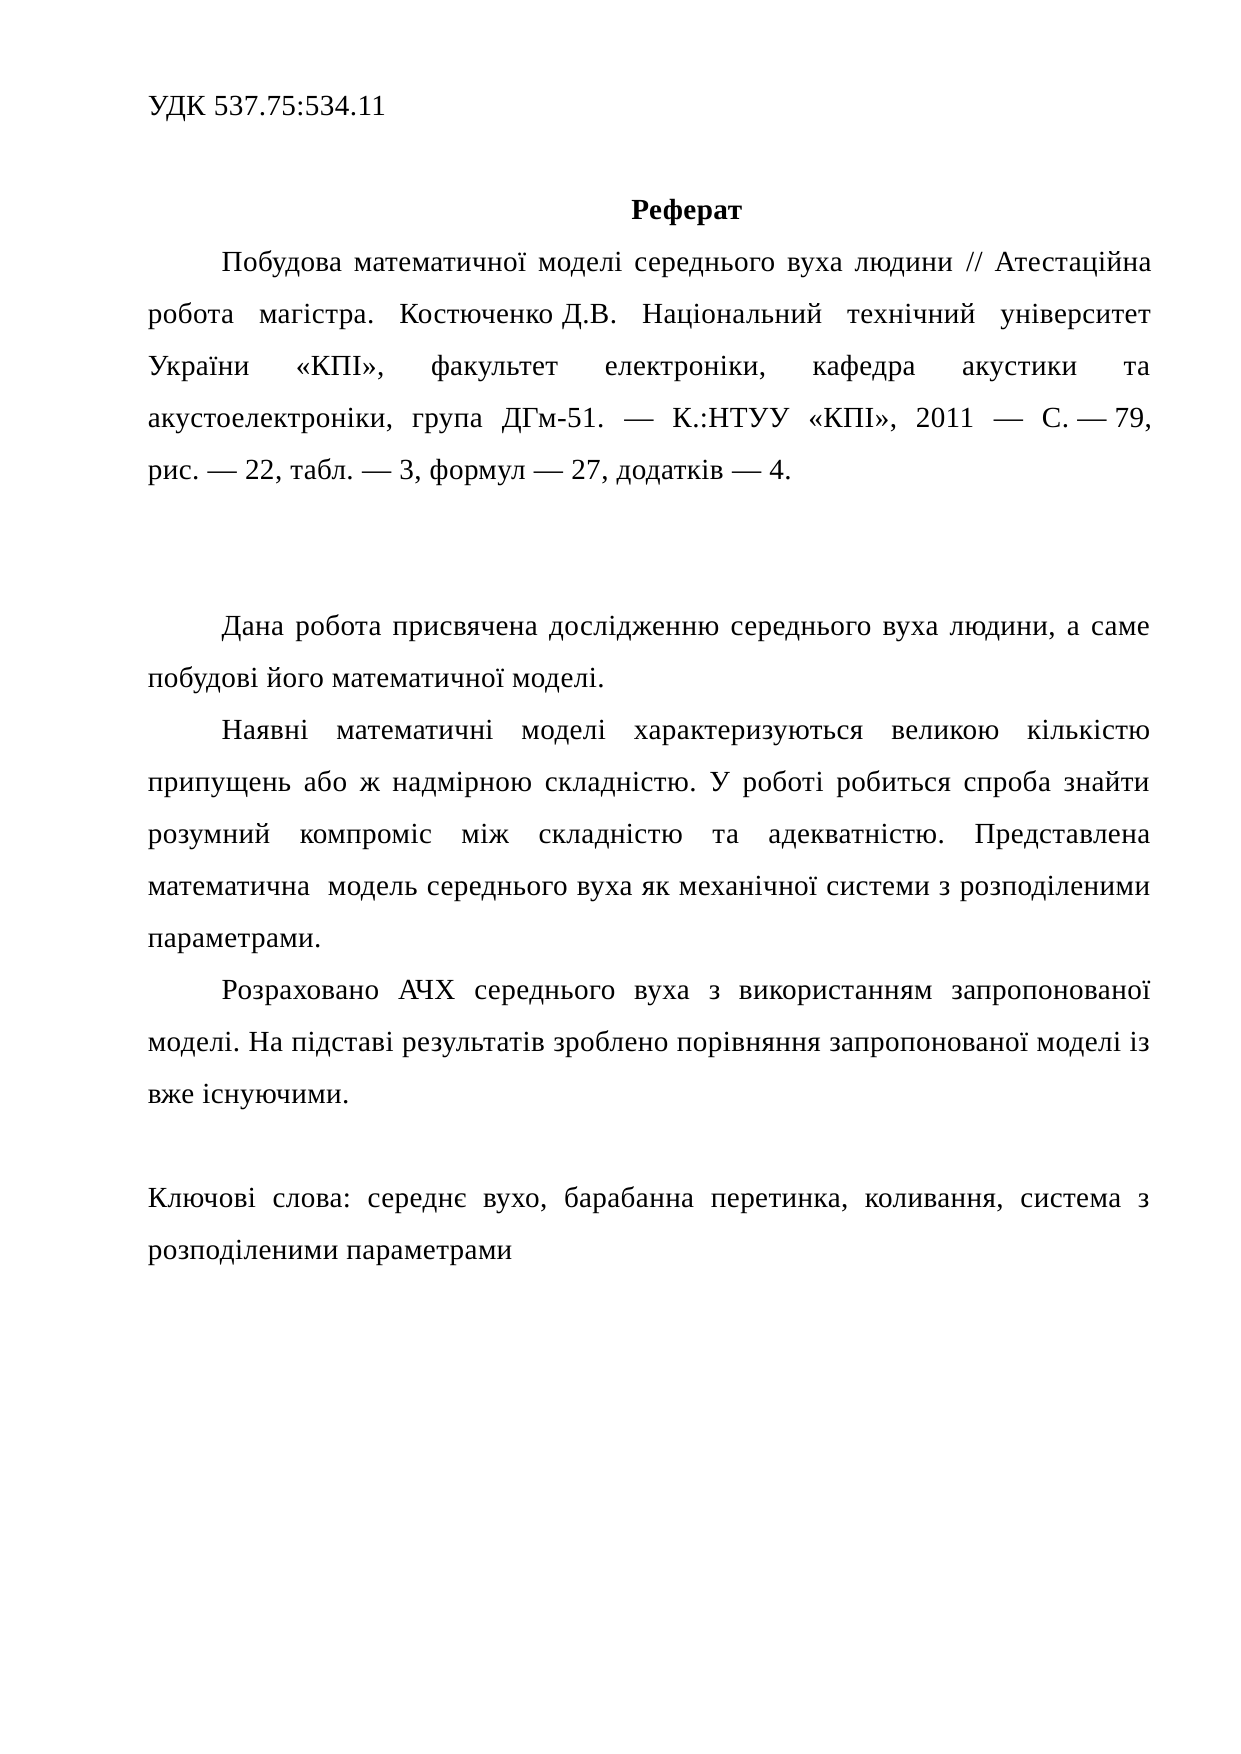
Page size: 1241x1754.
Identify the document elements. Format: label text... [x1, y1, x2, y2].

text Ключові слова: середнє вухо, барабанна перетинка, коливання, система з розподіленими параметрами [148, 1180, 1152, 1266]
text УДК 537.75:534.11 [148, 88, 1152, 122]
text Реферат [148, 192, 1152, 226]
text Розраховано АЧХ середнього вуха з використанням запропонованої моделі. На підставі результатів зроблено порівняння запропонованої моделі із вже існуючими. [148, 972, 1152, 1110]
text Побудова математичної моделі середнього вуха людини // Атестаційна робота магістра. Костюченко Д.В. Національний технічний університет України «КПІ», факультет електроніки, кафедра акустики та акустоелектроніки, група ДГм-51. — К.:НТУУ «КПІ», 2011 — С. — 79, рис. — 22, табл. — 3, формул — 27, додатків — 4. [148, 244, 1152, 486]
text Дана робота присвячена дослідженню середнього вуха людини, а саме побудові його математичної моделі. [148, 608, 1152, 694]
text Наявні математичні моделі характеризуються великою кількістю припущень або ж надмірною складністю. У роботі робиться спроба знайти розумний компроміс між складністю та адекватністю. Представлена математична модель середнього вуха як механічної системи з розподіленими параметрами. [148, 712, 1152, 954]
